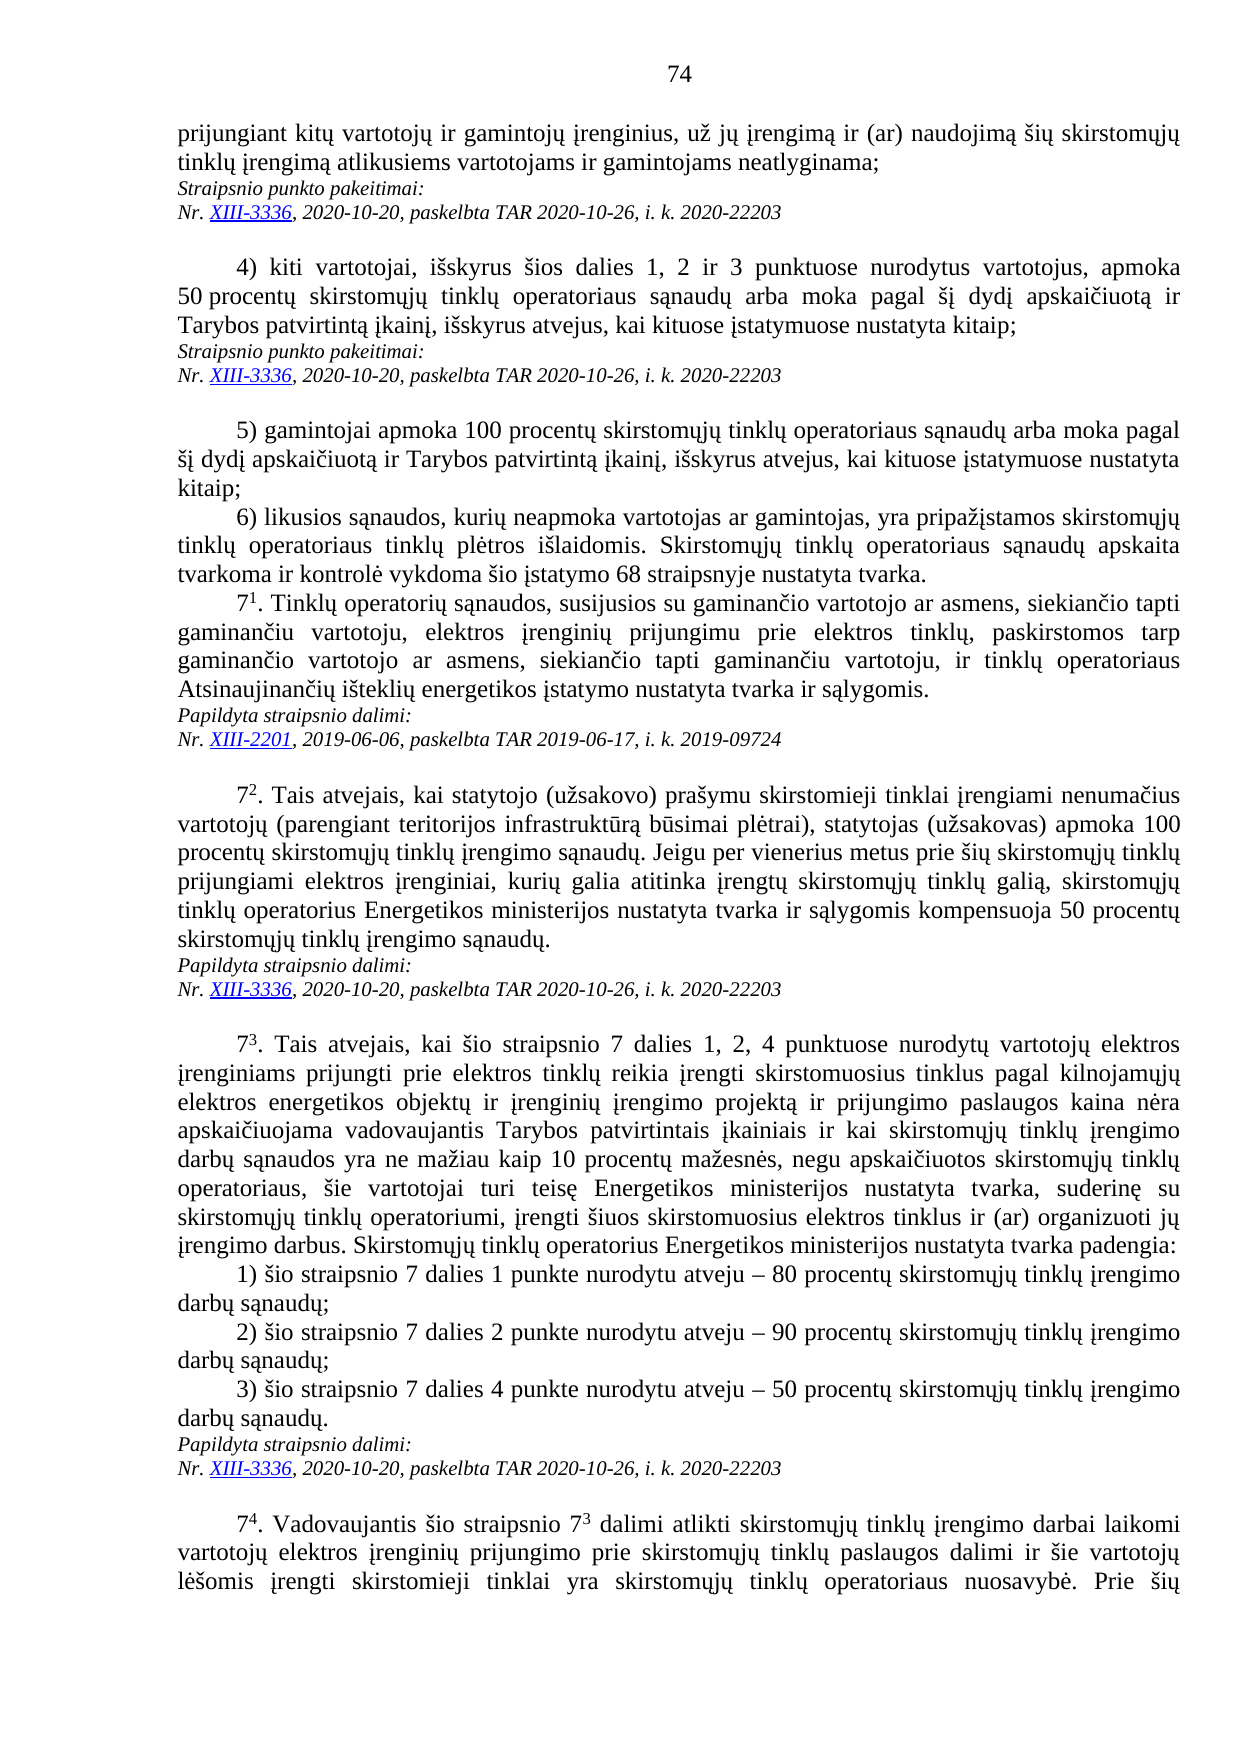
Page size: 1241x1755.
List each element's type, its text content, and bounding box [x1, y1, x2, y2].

text 74. Vadovaujantis šio straipsnio 73 dalimi atlikti skirstomųjų tinklų įrengimo darbai laikomi vartotojų elektros įrenginių prijungimo prie skirstomųjų tinklų paslaugos dalimi ir šie vartotojų lėšomis įrengti skirstomieji tinklai yra skirstomųjų tinklų operatoriaus nuosavybė. Prie šių [177, 1509, 1181, 1595]
text 3) šio straipsnio 7 dalies 4 punkte nurodytu atveju – 50 procentų skirstomųjų tinklų įrengimo darbų sąnaudų. [177, 1374, 1181, 1432]
text Papildyta straipsnio dalimi: [177, 952, 1181, 977]
text Nr. XIII-3336, 2020-10-20, paskelbta TAR 2020-10-26, i. k. 2020-22203 [177, 200, 1181, 224]
text 72. Tais atvejais, kai statytojo (užsakovo) prašymu skirstomieji tinklai įrengiami nenumačius vartotojų (parengiant teritorijos infrastruktūrą būsimai plėtrai), statytojas (užsakovas) apmoka 100 procentų skirstomųjų tinklų įrengimo sąnaudų. Jeigu per vienerius metus prie šių skirstomųjų tinklų prijungiami elektros įrenginiai, kurių galia atitinka įrengtų skirstomųjų tinklų galią, skirstomųjų tinklų operatorius Energetikos ministerijos nustatyta tvarka ir sąlygomis kompensuoja 50 procentų skirstomųjų tinklų įrengimo sąnaudų. [177, 780, 1181, 952]
text 1) šio straipsnio 7 dalies 1 punkte nurodytu atveju – 80 procentų skirstomųjų tinklų įrengimo darbų sąnaudų; [177, 1259, 1181, 1317]
text Nr. XIII-3336, 2020-10-20, paskelbta TAR 2020-10-26, i. k. 2020-22203 [177, 977, 1181, 1001]
text 5) gamintojai apmoka 100 procentų skirstomųjų tinklų operatoriaus sąnaudų arba moka pagal šį dydį apskaičiuotą ir Tarybos patvirtintą įkainį, išskyrus atvejus, kai kituose įstatymuose nustatyta kitaip; [177, 416, 1181, 502]
text Nr. XIII-2201, 2019-06-06, paskelbta TAR 2019-06-17, i. k. 2019-09724 [177, 727, 1181, 751]
text prijungiant kitų vartotojų ir gamintojų įrenginius, už jų įrengimą ir (ar) naudojimą šių skirstomųjų tinklų įrengimą atlikusiems vartotojams ir gamintojams neatlyginama; [177, 118, 1181, 176]
text 2) šio straipsnio 7 dalies 2 punkte nurodytu atveju – 90 procentų skirstomųjų tinklų įrengimo darbų sąnaudų; [177, 1317, 1181, 1374]
text 6) likusios sąnaudos, kurių neapmoka vartotojas ar gamintojas, yra pripažįstamos skirstomųjų tinklų operatoriaus tinklų plėtros išlaidomis. Skirstomųjų tinklų operatoriaus sąnaudų apskaita tvarkoma ir kontrolė vykdoma šio įstatymo 68 straipsnyje nustatyta tvarka. [177, 502, 1181, 588]
text Papildyta straipsnio dalimi: [177, 703, 1181, 727]
text 4) kiti vartotojai, išskyrus šios dalies 1, 2 ir 3 punktuose nurodytus vartotojus, apmoka 50 procentų skirstomųjų tinklų operatoriaus sąnaudų arba moka pagal šį dydį apskaičiuotą ir Tarybos patvirtintą įkainį, išskyrus atvejus, kai kituose įstatymuose nustatyta kitaip; [177, 252, 1181, 339]
text 71. Tinklų operatorių sąnaudos, susijusios su gaminančio vartotojo ar asmens, siekiančio tapti gaminančiu vartotoju, elektros įrenginių prijungimu prie elektros tinklų, paskirstomos tarp gaminančio vartotojo ar asmens, siekiančio tapti gaminančiu vartotoju, ir tinklų operatoriaus Atsinaujinančių išteklių energetikos įstatymo nustatyta tvarka ir sąlygomis. [177, 588, 1181, 703]
text Papildyta straipsnio dalimi: [177, 1432, 1181, 1456]
text Straipsnio punkto pakeitimai: [177, 339, 1181, 363]
text 73. Tais atvejais, kai šio straipsnio 7 dalies 1, 2, 4 punktuose nurodytų vartotojų elektros įrenginiams prijungti prie elektros tinklų reikia įrengti skirstomuosius tinklus pagal kilnojamųjų elektros energetikos objektų ir įrenginių įrengimo projektą ir prijungimo paslaugos kaina nėra apskaičiuojama vadovaujantis Tarybos patvirtintais įkainiais ir kai skirstomųjų tinklų įrengimo darbų sąnaudos yra ne mažiau kaip 10 procentų mažesnės, negu apskaičiuotos skirstomųjų tinklų operatoriaus, šie vartotojai turi teisę Energetikos ministerijos nustatyta tvarka, suderinę su skirstomųjų tinklų operatoriumi, įrengti šiuos skirstomuosius elektros tinklus ir (ar) organizuoti jų įrengimo darbus. Skirstomųjų tinklų operatorius Energetikos ministerijos nustatyta tvarka padengia: [177, 1029, 1181, 1259]
text Nr. XIII-3336, 2020-10-20, paskelbta TAR 2020-10-26, i. k. 2020-22203 [177, 363, 1181, 387]
text Straipsnio punkto pakeitimai: [177, 176, 1181, 200]
text Nr. XIII-3336, 2020-10-20, paskelbta TAR 2020-10-26, i. k. 2020-22203 [177, 1456, 1181, 1480]
